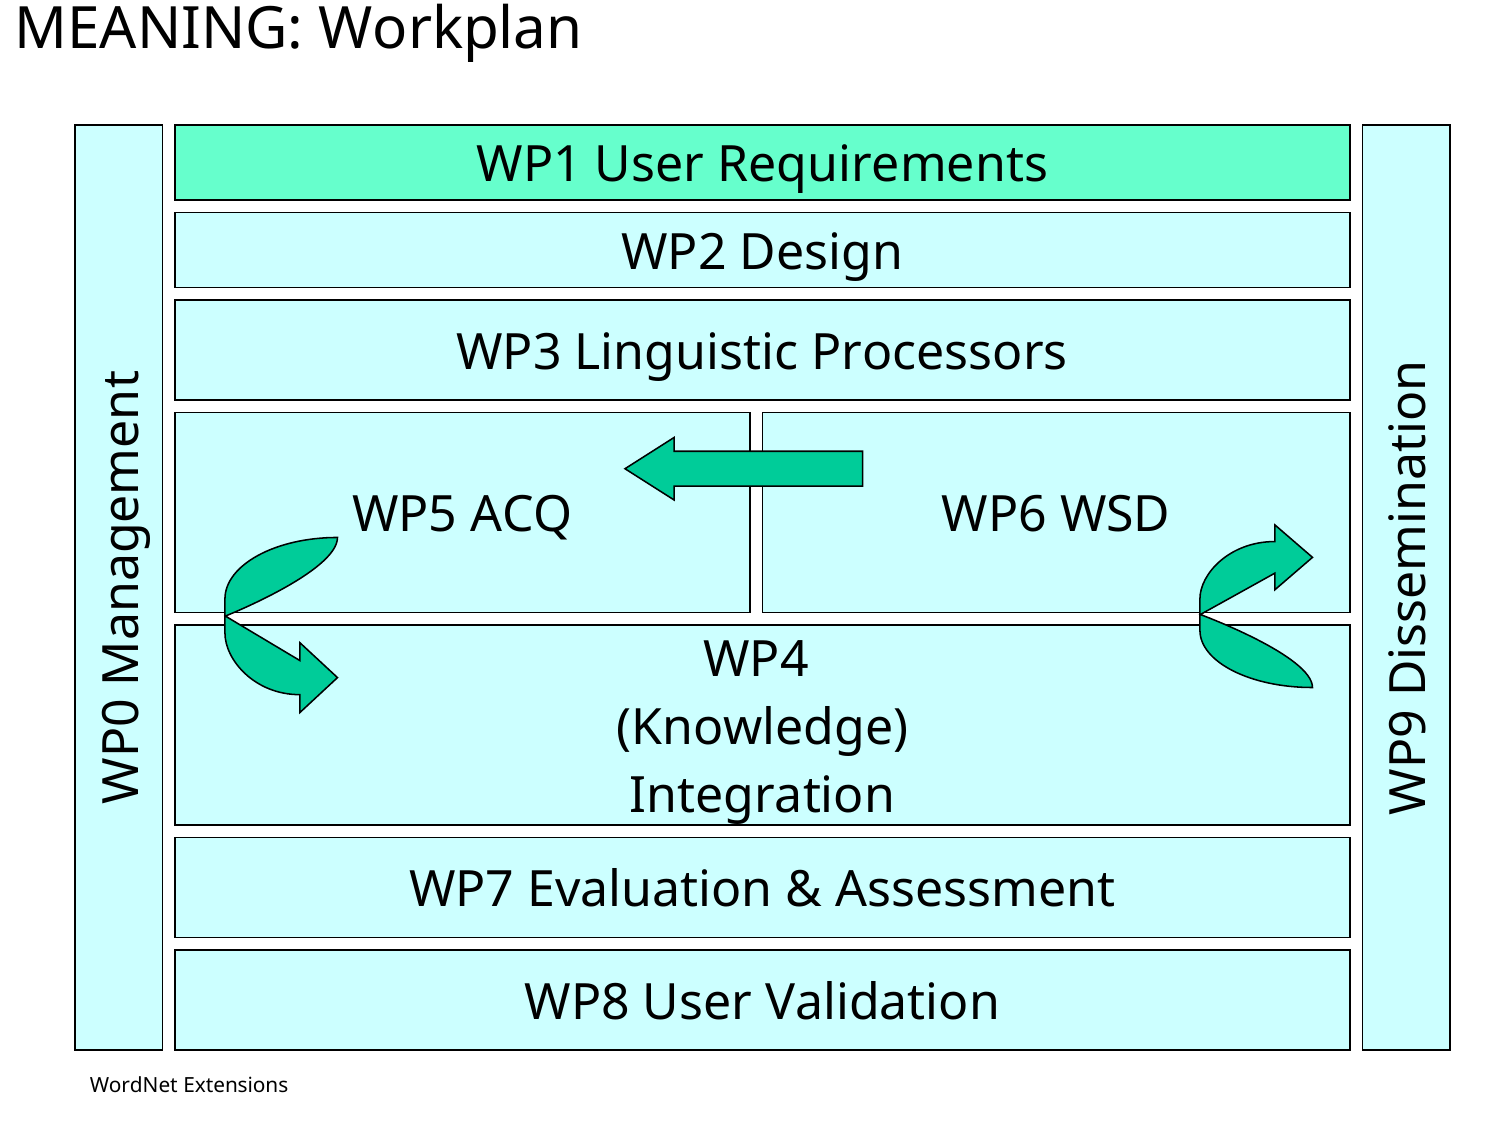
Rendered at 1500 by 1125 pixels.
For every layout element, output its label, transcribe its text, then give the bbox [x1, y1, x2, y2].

text_box WP8 User Validation [174, 949, 1350, 1050]
text_box WP7 Evaluation & Assessment [174, 837, 1350, 938]
text_box WP2 Design [174, 212, 1350, 288]
text_box WP3 Linguistic Processors [174, 299, 1350, 400]
text_box WP1 User Requirements [174, 125, 1350, 201]
text_box WP5 ACQ [174, 412, 750, 613]
title MEANING: Workplan [0, 0, 1500, 70]
text_box WP9 Dissemination [1362, 124, 1450, 1050]
text_box WP0 Management [75, 124, 163, 1050]
text_box WP6 WSD [762, 412, 1351, 613]
text_box WP4 (Knowledge) Integration [174, 624, 1350, 825]
